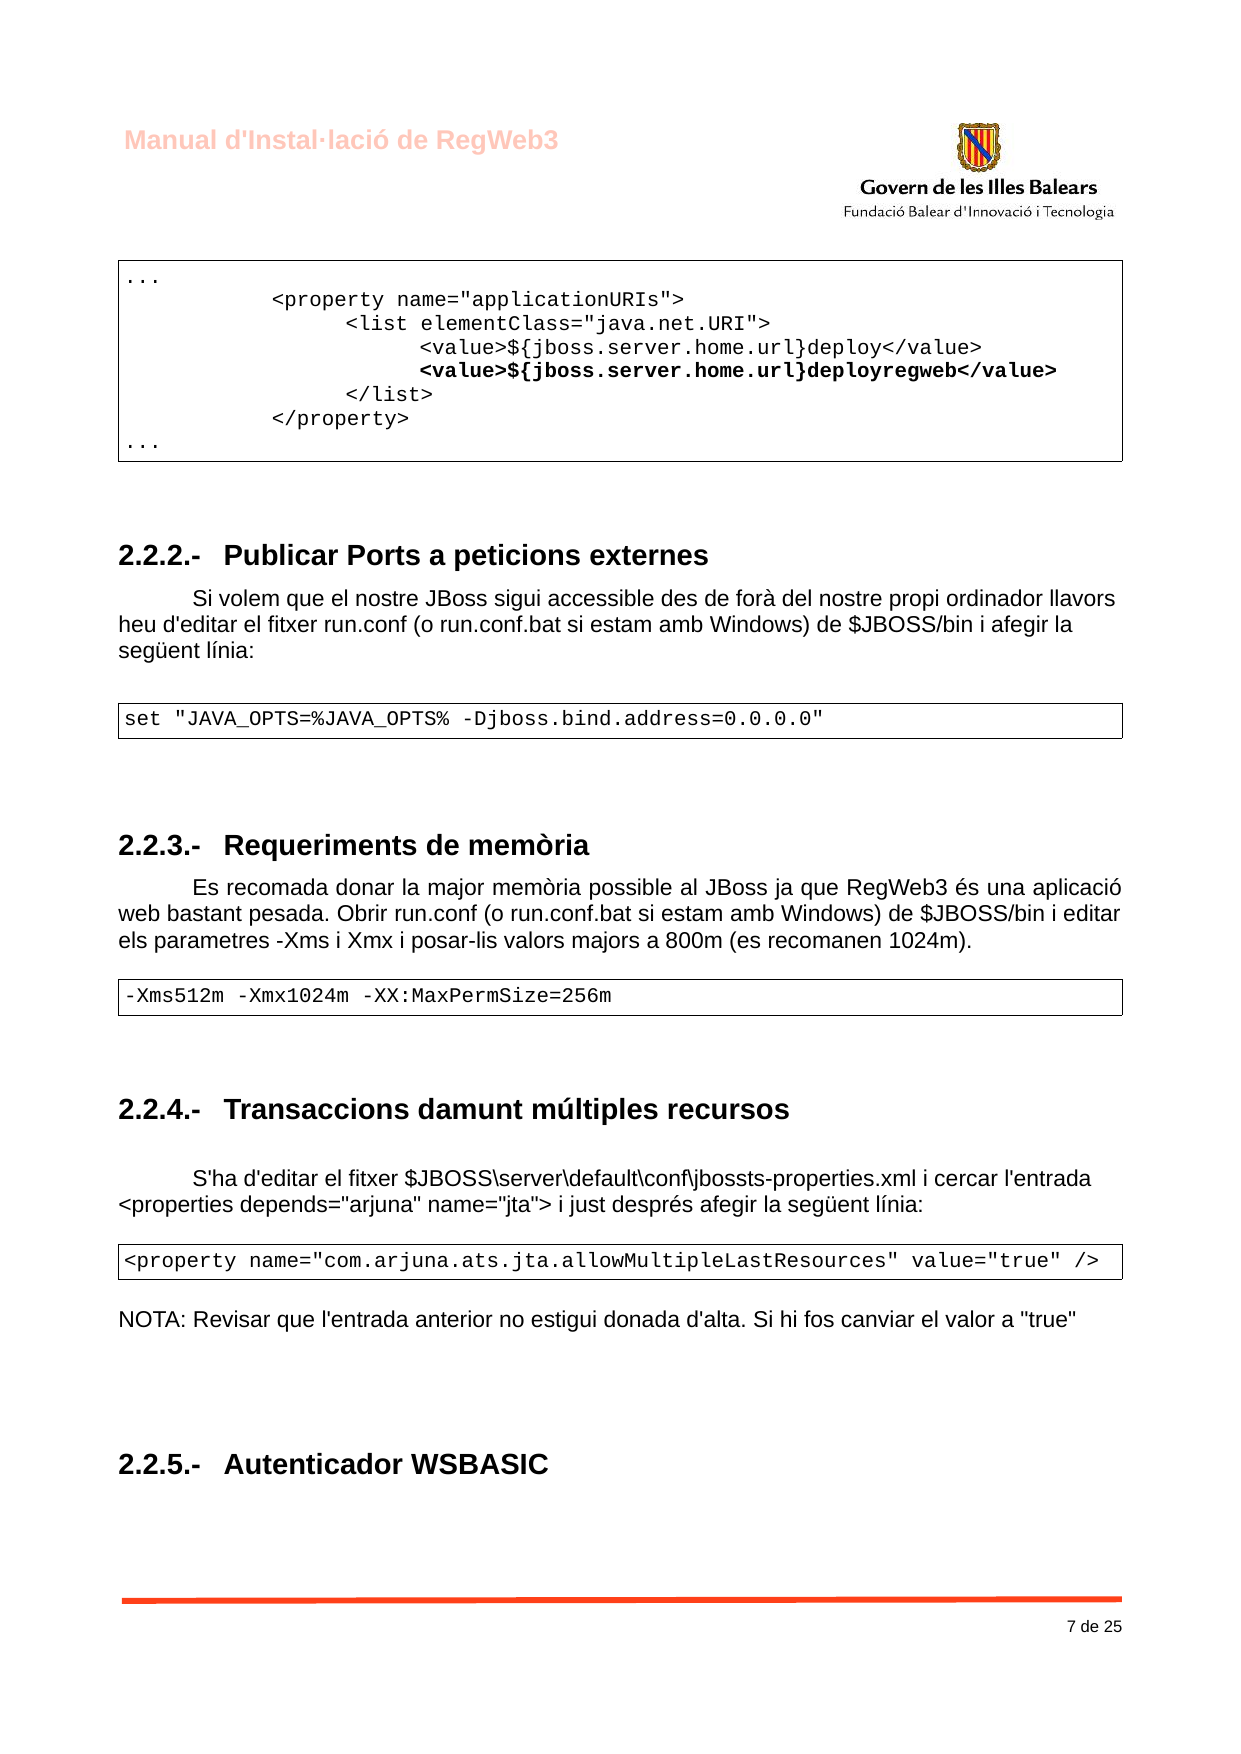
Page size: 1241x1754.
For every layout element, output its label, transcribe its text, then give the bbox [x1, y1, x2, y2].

subtitle Transaccions damunt múltiples recursos [118, 1092, 1122, 1126]
text S'ha d'editar el fitxer $JBOSS\server\default\conf\jbossts-properties.xml i cercar l'entrada <properties depends="arjuna" name="jta"> i just després afegir la següent línia: [118, 1165, 1122, 1217]
text Es recomada donar la major memòria possible al JBoss ja que RegWeb3 és una aplicació web bastant pesada. Obrir run.conf (o run.conf.bat si estam amb Windows) de $JBOSS/bin i editar els parametres -Xms i Xmx i posar-lis valors majors a 800m (es recomanen 1024m). [118, 874, 1122, 953]
table_header set "JAVA_OPTS=%JAVA_OPTS% -Djboss.bind.address=0.0.0.0" [119, 704, 1122, 738]
table_header <property name="com.arjuna.ats.jta.allowMultipleLastResources" value="true" /> [119, 1245, 1122, 1279]
subtitle Autenticador WSBASIC [118, 1447, 1122, 1481]
table_header ... <property name="applicationURIs"> <list elementClass="java.net.URI"> <value>${jboss.server.home.url}deploy</value> <value>${jboss.server.home.url}deployregweb</value> </list> </property> ... [119, 261, 1122, 461]
subtitle Requeriments de memòria [118, 828, 1122, 861]
picture [840, 123, 1117, 220]
text NOTA: Revisar que l'entrada anterior no estigui donada d'alta. Si hi fos canviar el valor a "true" [118, 1306, 1122, 1332]
subtitle Publicar Ports a peticions externes [118, 538, 1122, 572]
text Si volem que el nostre JBoss sigui accessible des de forà del nostre propi ordinador llavors heu d'editar el fitxer run.conf (o run.conf.bat si estam amb Windows) de $JBOSS/bin i afegir la següent línia: [118, 584, 1122, 663]
table_header -Xms512m -Xmx1024m -XX:MaxPermSize=256m [119, 980, 1122, 1014]
